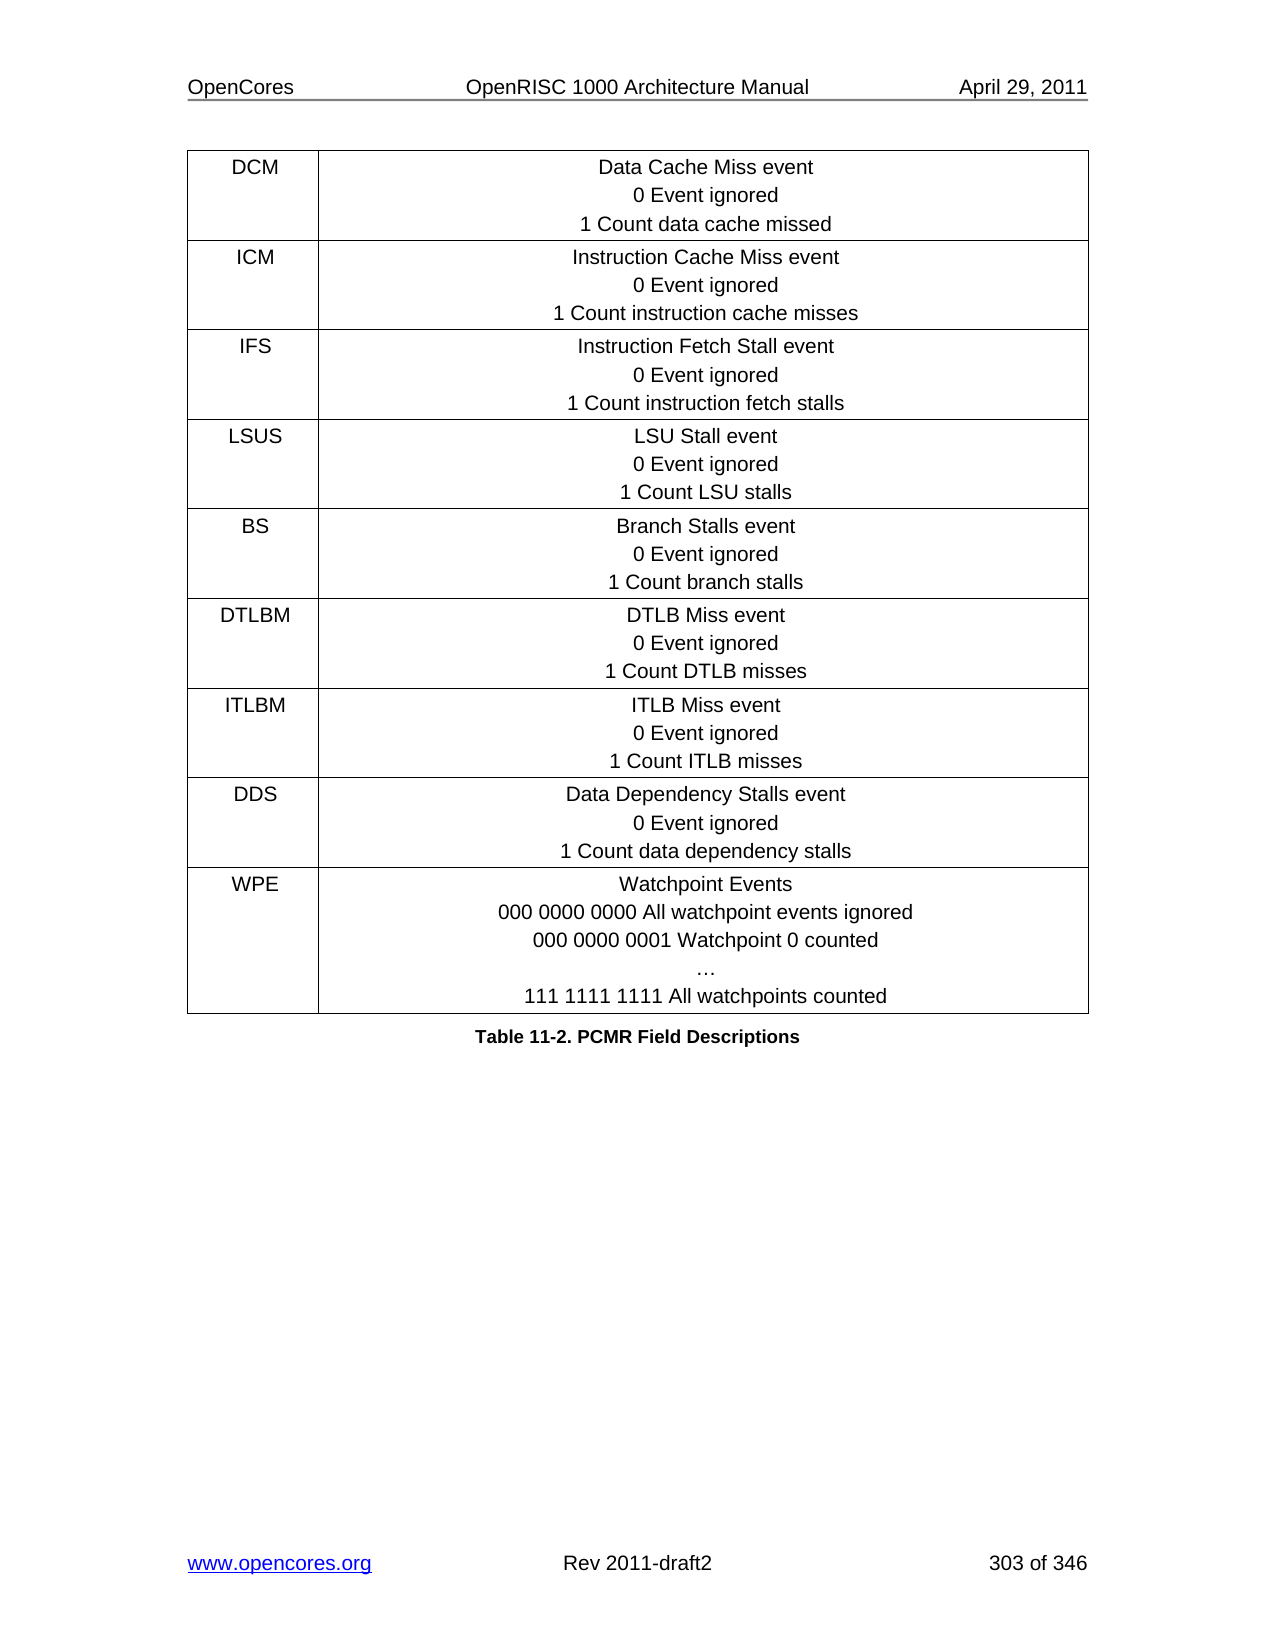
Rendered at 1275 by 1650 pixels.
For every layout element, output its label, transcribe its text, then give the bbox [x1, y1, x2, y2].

table_cell IFS [188, 330, 318, 419]
table_cell Instruction Cache Miss event 0 Event ignored 1 Count instruction cache misses [319, 241, 1088, 329]
table_cell LSU Stall event 0 Event ignored 1 Count LSU stalls [319, 420, 1088, 508]
table_cell Instruction Fetch Stall event 0 Event ignored 1 Count instruction fetch stalls [319, 330, 1088, 419]
table_cell DTLB Miss event 0 Event ignored 1 Count DTLB misses [319, 599, 1088, 687]
table_cell Branch Stalls event 0 Event ignored 1 Count branch stalls [319, 509, 1088, 598]
table_cell DDS [188, 778, 318, 867]
table_cell DTLBM [188, 599, 318, 687]
table_cell Watchpoint Events 000 0000 0000 All watchpoint events ignored 000 0000 0001 Watchpoint 0 counted … 111 1111 1111 All watchpoints counted [319, 868, 1088, 1012]
text Table 11-2. PCMR Field Descriptions [187, 1026, 1087, 1048]
table_cell BS [188, 509, 318, 598]
table_cell Data Cache Miss event 0 Event ignored 1 Count data cache missed [319, 151, 1088, 239]
table_cell ITLB Miss event 0 Event ignored 1 Count ITLB misses [319, 689, 1088, 777]
table_cell DCM [188, 151, 318, 239]
table_cell WPE [188, 868, 318, 1012]
table_cell LSUS [188, 420, 318, 508]
table_cell ICM [188, 241, 318, 329]
table_cell ITLBM [188, 689, 318, 777]
table_cell Data Dependency Stalls event 0 Event ignored 1 Count data dependency stalls [319, 778, 1088, 867]
